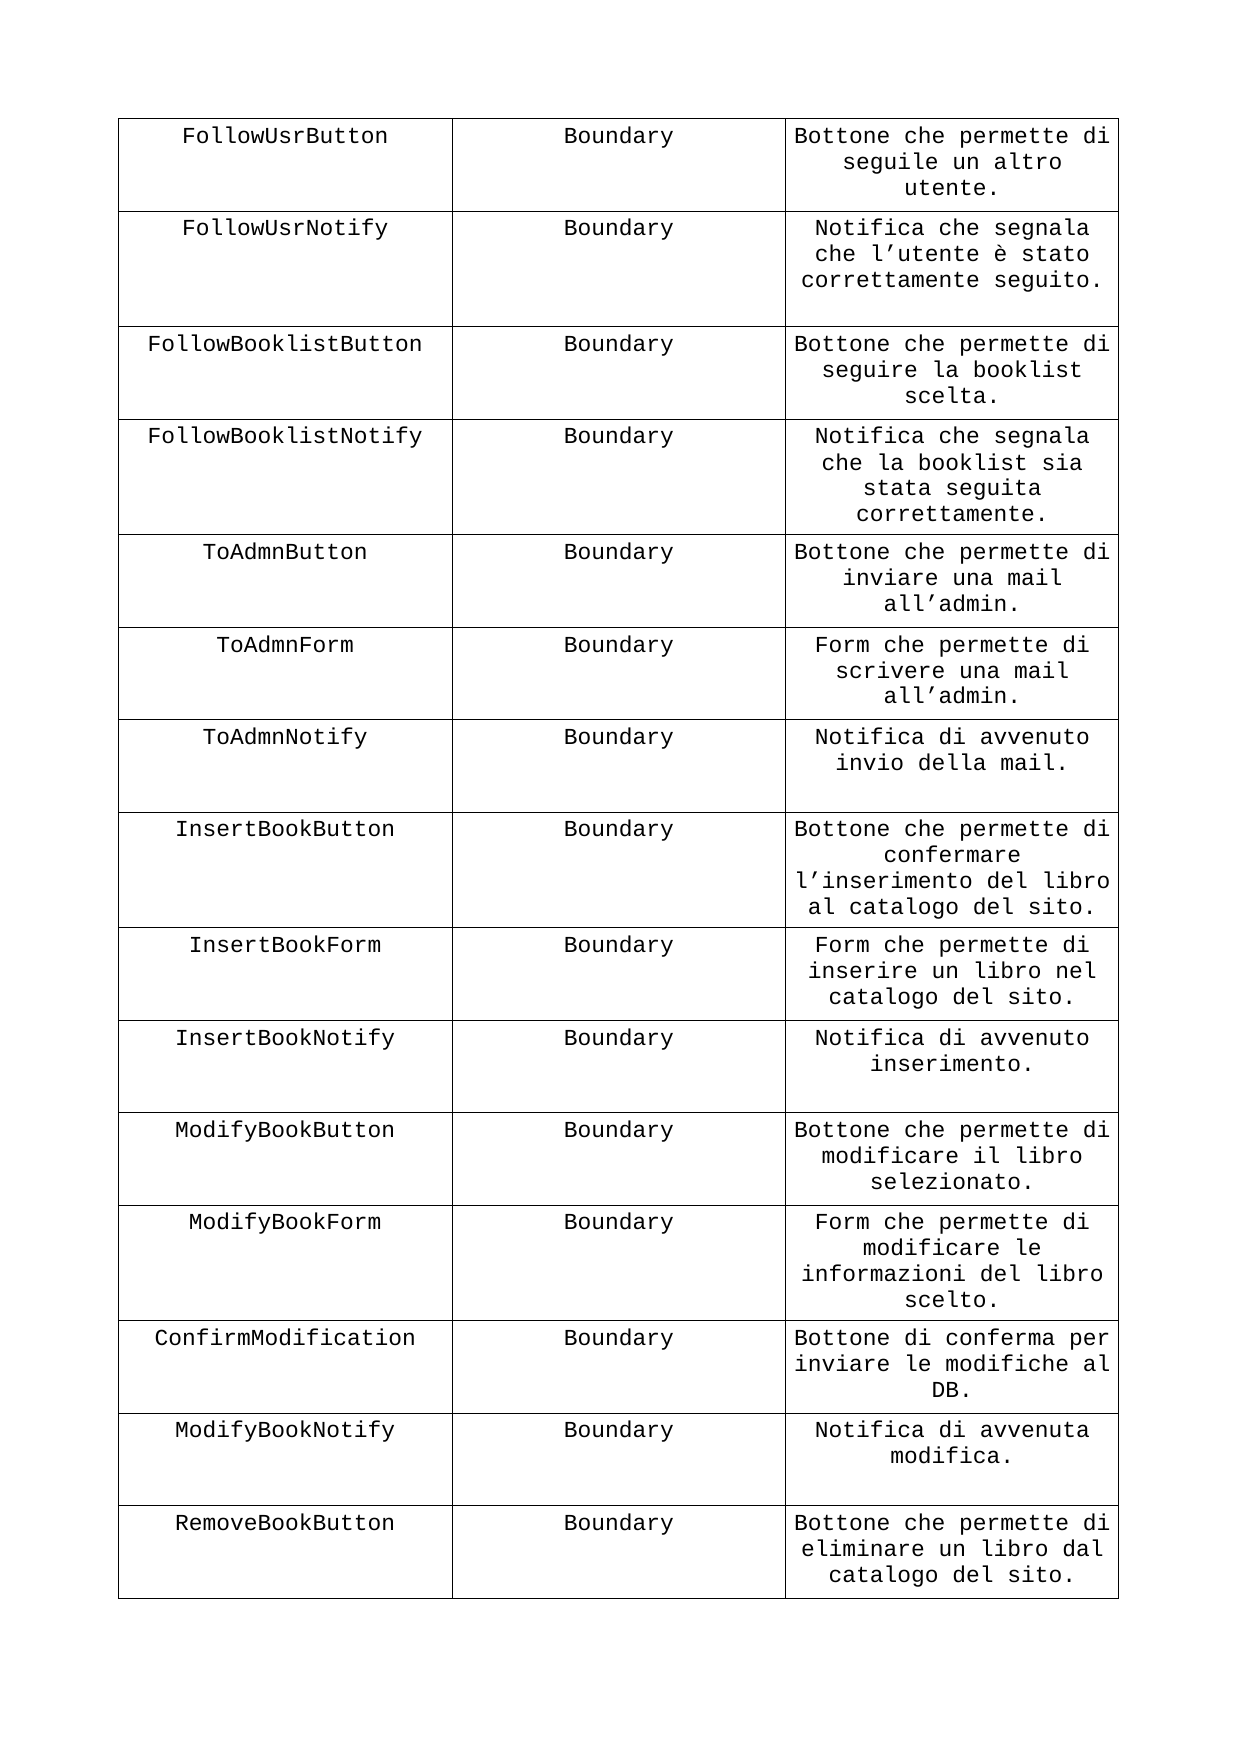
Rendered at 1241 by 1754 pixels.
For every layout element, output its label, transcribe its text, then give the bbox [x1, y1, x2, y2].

table_cell Notifica che segnala che l’utente è stato correttamente seguito. [786, 212, 1118, 326]
table_cell Notifica di avvenuto inserimento. [786, 1021, 1118, 1112]
table_cell InsertBookForm [119, 928, 452, 1020]
table_cell Boundary [453, 535, 785, 627]
table_cell Form che permette di inserire un libro nel catalogo del sito. [786, 928, 1118, 1020]
table_cell Boundary [453, 1506, 785, 1597]
table_cell [1119, 211, 1123, 326]
table_cell Notifica di avvenuto invio della mail. [786, 720, 1118, 812]
table_cell [1119, 927, 1123, 1020]
table_cell Boundary [453, 119, 785, 211]
table_cell Notifica di avvenuta modifica. [786, 1414, 1118, 1505]
table_cell ModifyBookNotify [119, 1414, 452, 1505]
table_cell Boundary [453, 420, 785, 534]
table_cell Boundary [453, 1321, 785, 1413]
table_cell Boundary [453, 720, 785, 812]
table_cell InsertBookButton [119, 813, 452, 927]
table_cell Bottone di conferma per inviare le modifiche al DB. [786, 1321, 1118, 1413]
table_cell Notifica che segnala che la booklist sia stata seguita correttamente. [786, 420, 1118, 534]
table_cell Bottone che permette di seguire la booklist scelta. [786, 327, 1118, 419]
table_cell [1119, 326, 1123, 419]
table_cell ModifyBookButton [119, 1113, 452, 1204]
table_cell InsertBookNotify [119, 1021, 452, 1112]
table_cell Bottone che permette di eliminare un libro dal catalogo del sito. [786, 1506, 1118, 1597]
table_cell [1119, 1413, 1123, 1505]
table_cell Form che permette di scrivere una mail all’admin. [786, 628, 1118, 719]
table_cell FollowBooklistNotify [119, 420, 452, 534]
table_cell FollowUsrButton [119, 119, 452, 211]
table_cell ToAdmnNotify [119, 720, 452, 812]
table_cell [1119, 1112, 1123, 1204]
table_cell ConfirmModification [119, 1321, 452, 1413]
table_cell FollowUsrNotify [119, 212, 452, 326]
table_cell ToAdmnForm [119, 628, 452, 719]
table_cell Boundary [453, 628, 785, 719]
table_cell [1119, 1020, 1123, 1112]
table_cell Boundary [453, 327, 785, 419]
table_cell [1119, 627, 1123, 719]
table_cell Bottone che permette di seguile un altro utente. [786, 119, 1118, 211]
table_cell Boundary [453, 212, 785, 326]
table_cell Bottone che permette di inviare una mail all’admin. [786, 535, 1118, 627]
table_cell ModifyBookForm [119, 1206, 452, 1320]
table_cell [1119, 419, 1123, 534]
table_cell Boundary [453, 1113, 785, 1204]
table_cell [1119, 719, 1123, 812]
table_cell Form che permette di modificare le informazioni del libro scelto. [786, 1206, 1118, 1320]
table_cell FollowBooklistButton [119, 327, 452, 419]
table_cell [1119, 1505, 1123, 1597]
table_cell Boundary [453, 1206, 785, 1320]
table_cell Boundary [453, 1414, 785, 1505]
table_cell [1119, 534, 1123, 627]
table_cell [1119, 118, 1123, 211]
table_cell Bottone che permette di modificare il libro selezionato. [786, 1113, 1118, 1204]
table_cell ToAdmnButton [119, 535, 452, 627]
table_cell Bottone che permette di confermare l’inserimento del libro al catalogo del sito. [786, 813, 1118, 927]
table_cell Boundary [453, 928, 785, 1020]
table_cell [1119, 1205, 1123, 1320]
table_cell Boundary [453, 1021, 785, 1112]
table_cell RemoveBookButton [119, 1506, 452, 1597]
table_cell Boundary [453, 813, 785, 927]
table_cell [1119, 1320, 1123, 1413]
table_cell [1119, 812, 1123, 927]
